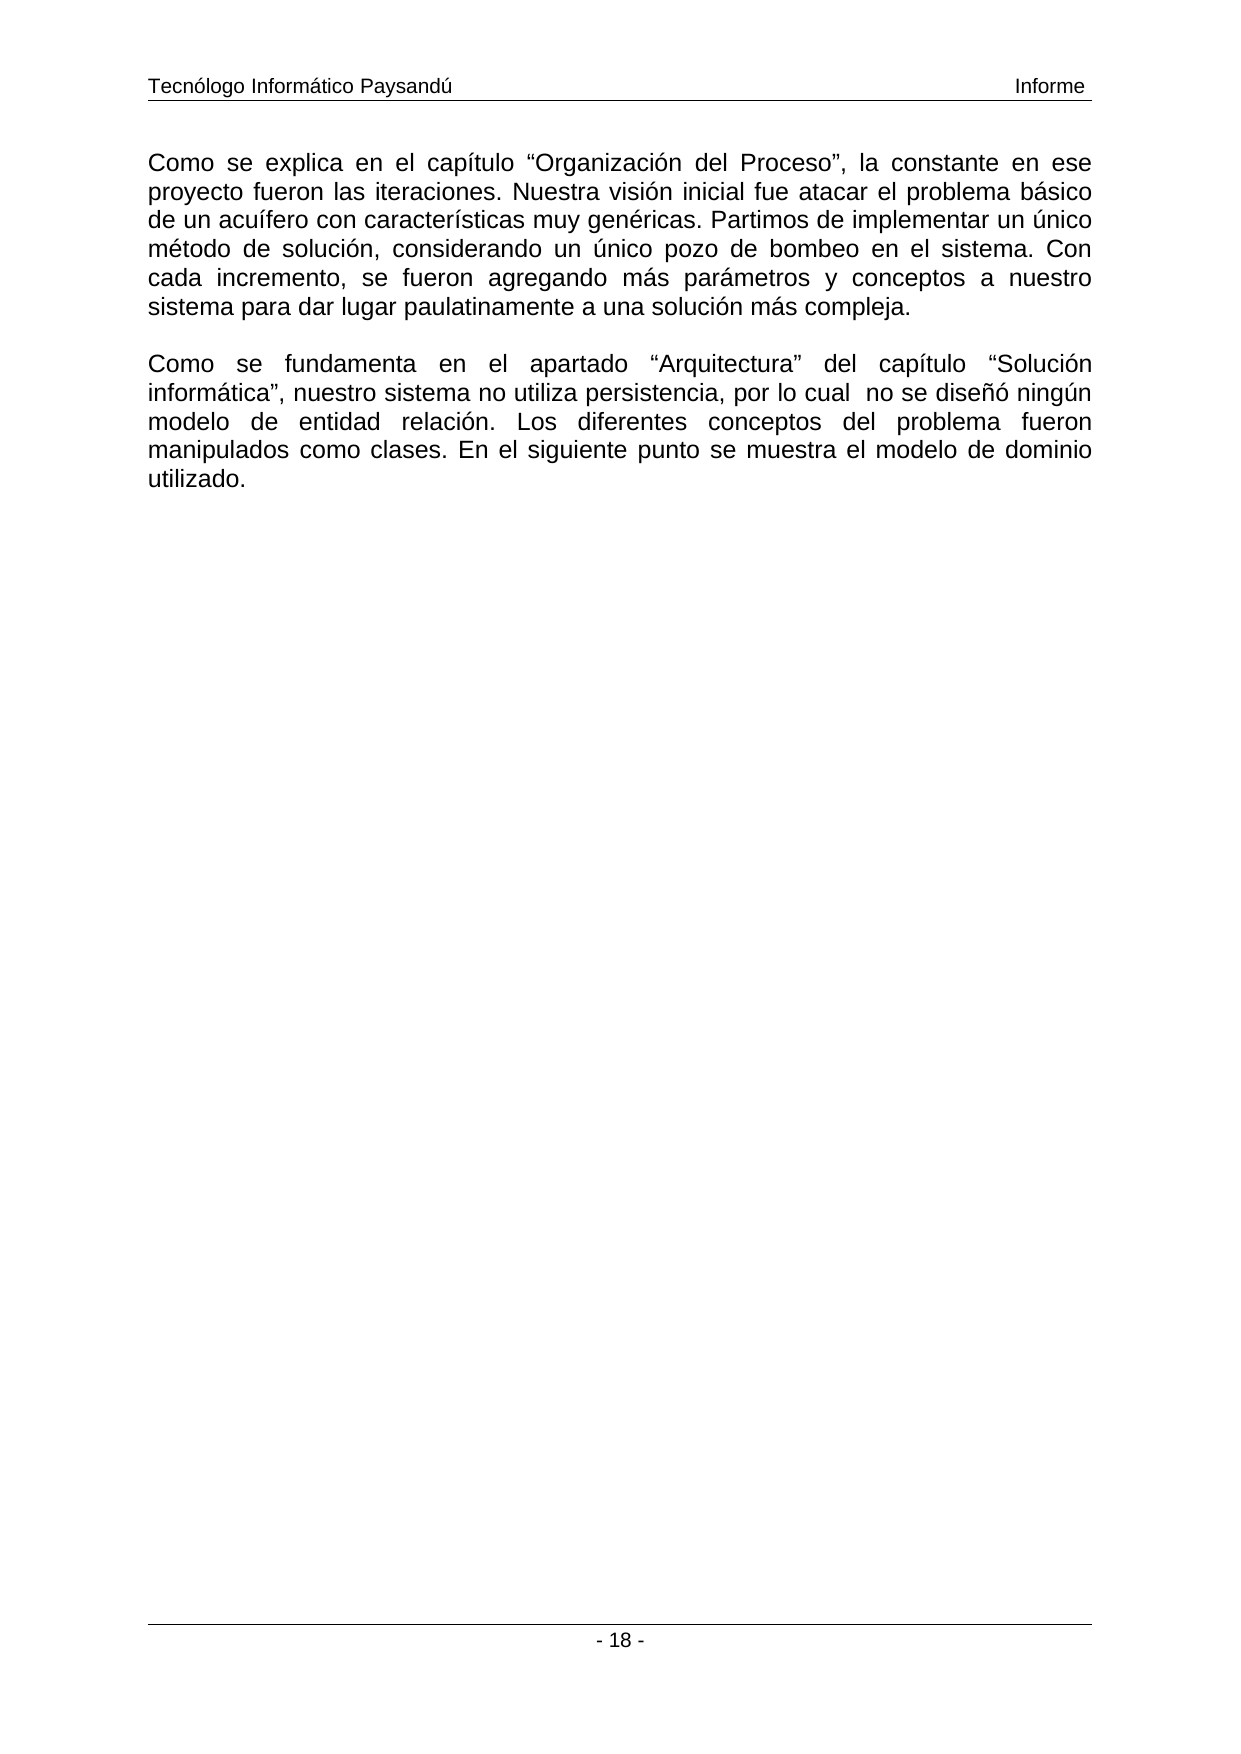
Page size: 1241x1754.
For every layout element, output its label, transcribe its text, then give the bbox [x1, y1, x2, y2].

text Como se fundamenta en el apartado “Arquitectura” del capítulo “Solución informática”, nuestro sistema no utiliza persistencia, por lo cual no se diseñó ningún modelo de entidad relación. Los diferentes conceptos del problema fueron manipulados como clases. En el siguiente punto se muestra el modelo de dominio utilizado. [148, 349, 1092, 493]
text Como se explica en el capítulo “Organización del Proceso”, la constante en ese proyecto fueron las iteraciones. Nuestra visión inicial fue atacar el problema básico de un acuífero con características muy genéricas. Partimos de implementar un único método de solución, considerando un único pozo de bombeo en el sistema. Con cada incremento, se fueron agregando más parámetros y conceptos a nuestro sistema para dar lugar paulatinamente a una solución más compleja. [148, 148, 1092, 320]
